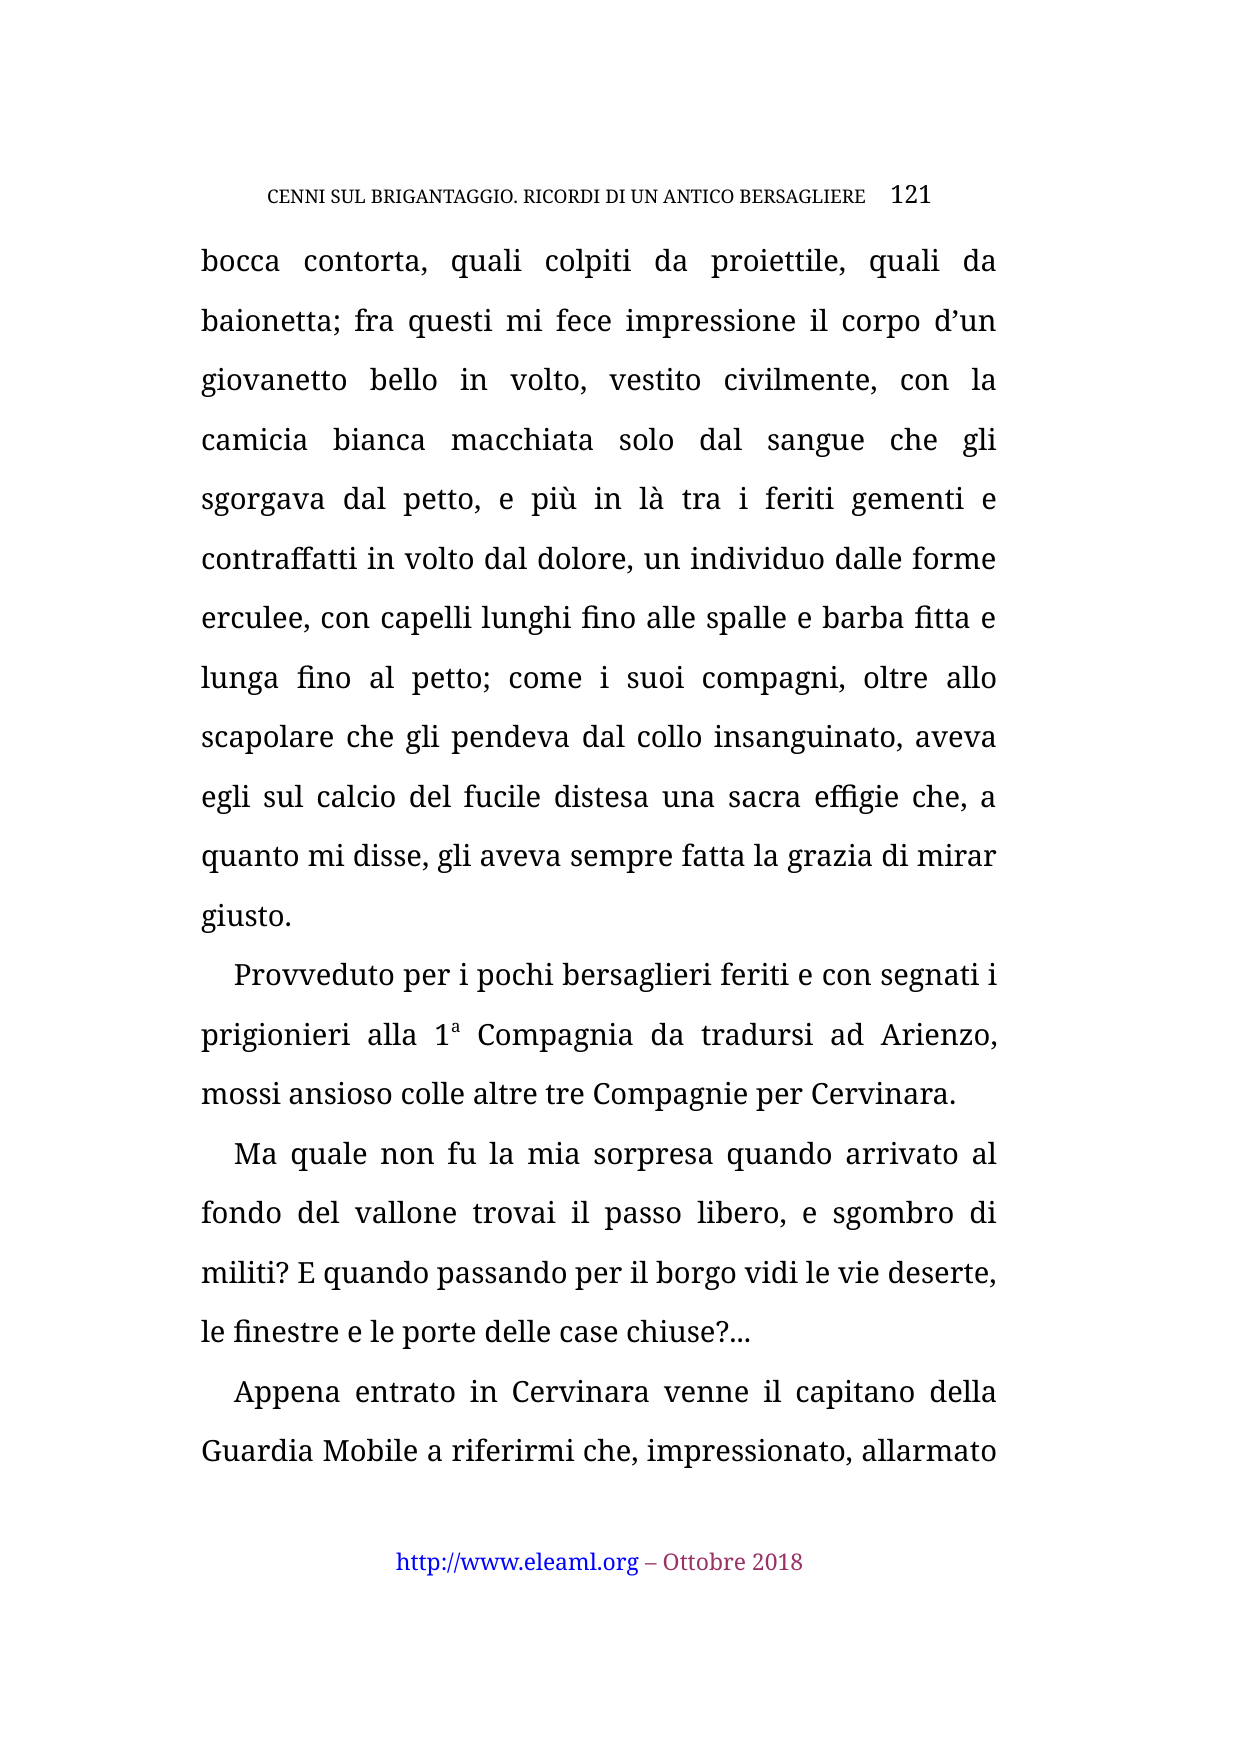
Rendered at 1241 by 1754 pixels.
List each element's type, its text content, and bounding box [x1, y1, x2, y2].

text Appena entrato in Cervinara venne il capitano della Guardia Mobile a riferirmi che, impressionato, allarmato [201, 1371, 998, 1470]
text bocca contorta, quali colpiti da proiettile, quali da baionetta; fra questi mi fece impressione il corpo d’un giovanetto bello in volto, vestito civilmente, con la camicia bianca macchiata solo dal sangue che gli sgorgava dal petto, e più in là tra i feriti gementi e contraffatti in volto dal dolore, un individuo dalle forme erculee, con capelli lunghi fino alle spalle e barba fitta e lunga fino al petto; come i suoi compagni, oltre allo scapolare che gli pendeva dal collo insanguinato, aveva egli sul calcio del fucile distesa una sacra effigie che, a quanto mi disse, gli aveva sempre fatta la grazia di mirar giusto. [201, 241, 998, 935]
text Ma quale non fu la mia sorpresa quando arrivato al fondo del vallone trovai il passo libero, e sgombro di militi? E quando passando per il borgo vidi le vie deserte, le finestre e le porte delle case chiuse?... [201, 1133, 998, 1351]
text Provveduto per i pochi bersaglieri feriti e con segnati i prigionieri alla 1a Compagnia da tradursi ad Arienzo, mossi ansioso colle altre tre Compagnie per Cervinara. [201, 954, 998, 1113]
